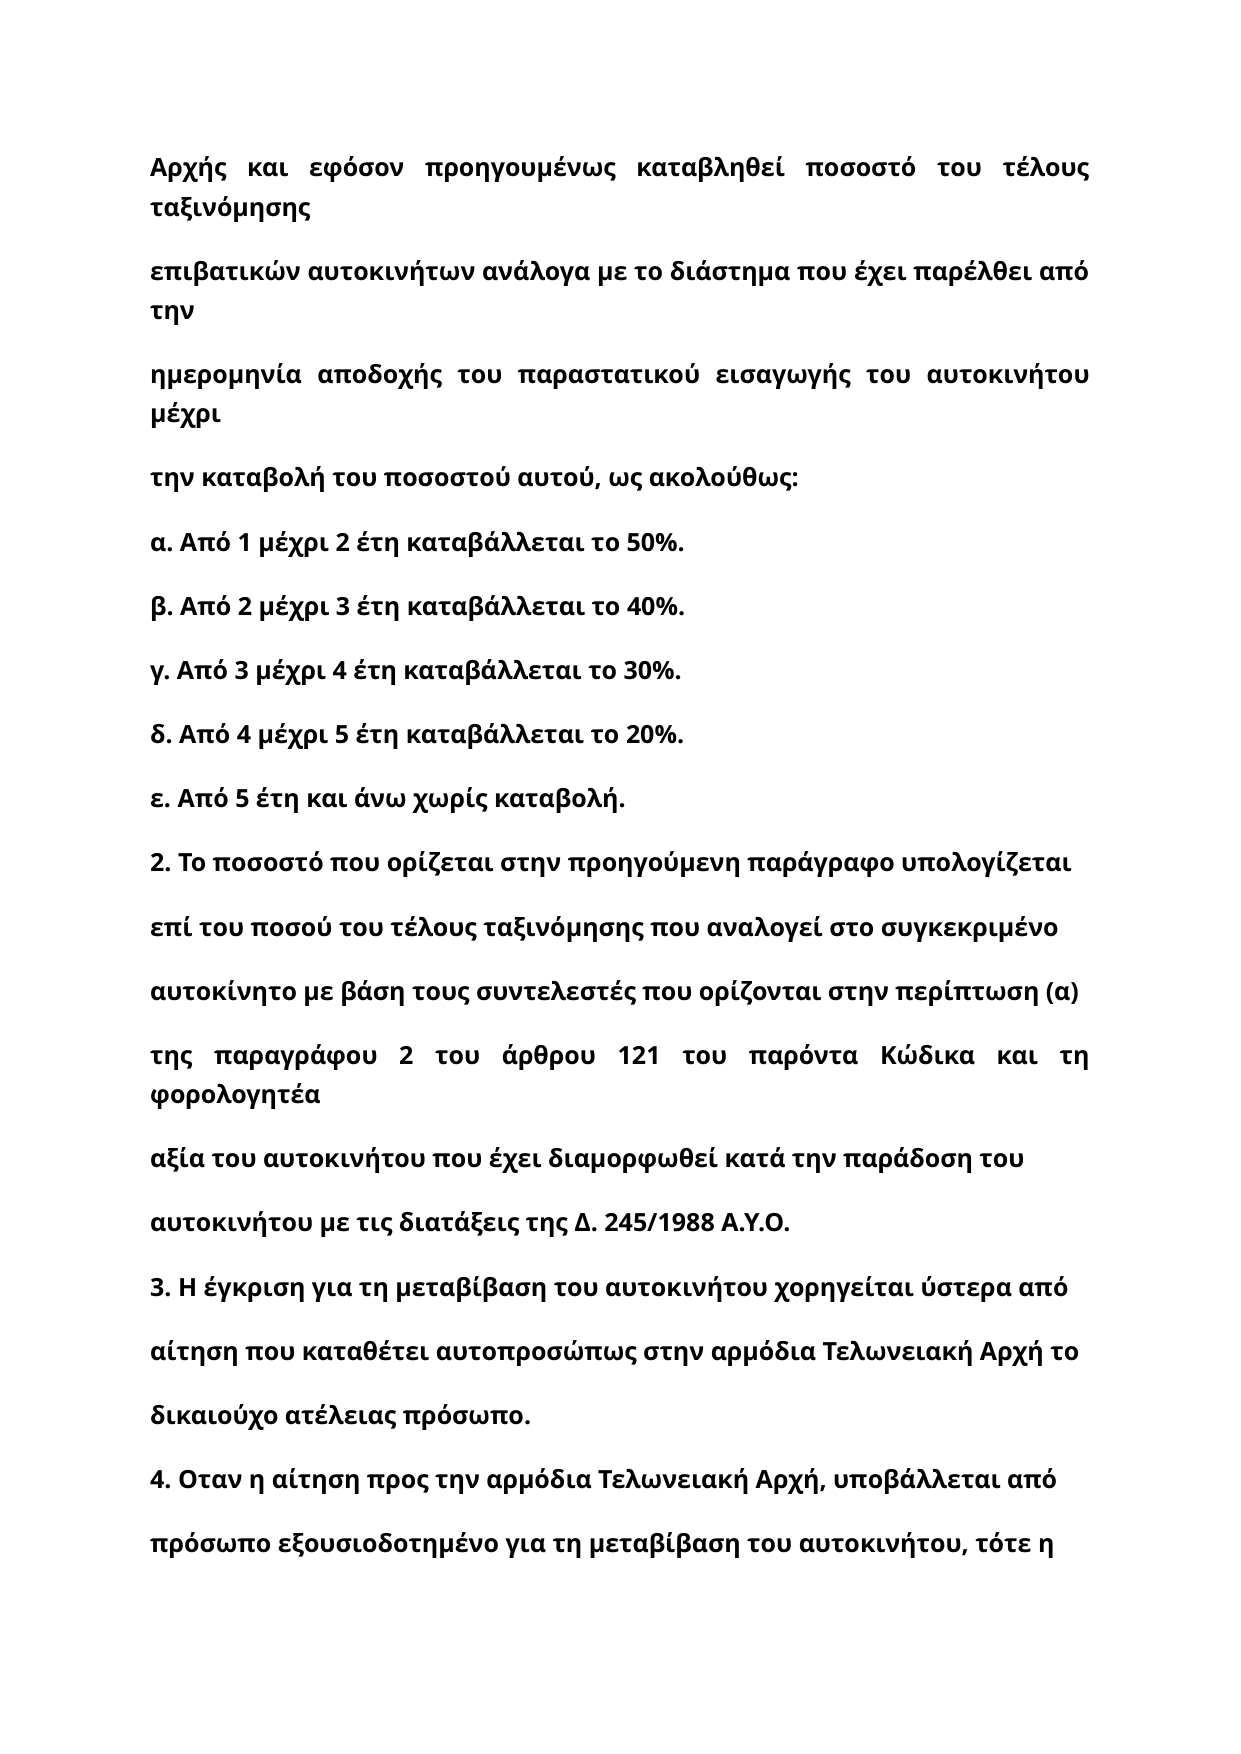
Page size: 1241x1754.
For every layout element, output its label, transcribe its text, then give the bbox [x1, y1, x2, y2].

text αυτοκινήτου με τις διατάξεις της Δ. 245/1988 Α.Υ.Ο. [150, 1205, 1090, 1239]
text α. Από 1 μέχρι 2 έτη καταβάλλεται το 50%. [150, 524, 1090, 558]
text επί του ποσού του τέλους ταξινόμησης που αναλογεί στο συγκεκριμένο [150, 909, 1090, 943]
text πρόσωπο εξουσιοδοτημένο για τη μεταβίβαση του αυτοκινήτου, τότε η [150, 1526, 1090, 1560]
text την καταβολή του ποσοστού αυτού, ως ακολούθως: [150, 460, 1090, 494]
text επιβατικών αυτοκινήτων ανάλογα με το διάστημα που έχει παρέλθει από την [150, 253, 1090, 327]
text δικαιούχο ατέλειας πρόσωπο. [150, 1397, 1090, 1432]
text 3. Η έγκριση για τη μεταβίβαση του αυτοκινήτου χορηγείται ύστερα από [150, 1269, 1090, 1303]
text γ. Από 3 μέχρι 4 έτη καταβάλλεται το 30%. [150, 652, 1090, 687]
text αξία του αυτοκινήτου που έχει διαμορφωθεί κατά την παράδοση του [150, 1141, 1090, 1175]
text ε. Από 5 έτη και άνω χωρίς καταβολή. [150, 781, 1090, 815]
text αίτηση που καταθέτει αυτοπροσώπως στην αρμόδια Τελωνειακή Αρχή το [150, 1333, 1090, 1367]
text της παραγράφου 2 του άρθρου 121 του παρόντα Κώδικα και τη φορολογητέα [150, 1037, 1090, 1111]
text 2. Το ποσοστό που ορίζεται στην προηγούμενη παράγραφο υπολογίζεται [150, 845, 1090, 879]
text 4. Οταν η αίτηση προς την αρμόδια Τελωνειακή Αρχή, υποβάλλεται από [150, 1462, 1090, 1496]
text Αρχής και εφόσον προηγουμένως καταβληθεί ποσοστό του τέλους ταξινόμησης [150, 150, 1090, 223]
text ημερομηνία αποδοχής του παραστατικού εισαγωγής του αυτοκινήτου μέχρι [150, 357, 1090, 430]
text β. Από 2 μέχρι 3 έτη καταβάλλεται το 40%. [150, 588, 1090, 622]
text αυτοκίνητο με βάση τους συντελεστές που ορίζονται στην περίπτωση (α) [150, 973, 1090, 1007]
text δ. Από 4 μέχρι 5 έτη καταβάλλεται το 20%. [150, 717, 1090, 751]
